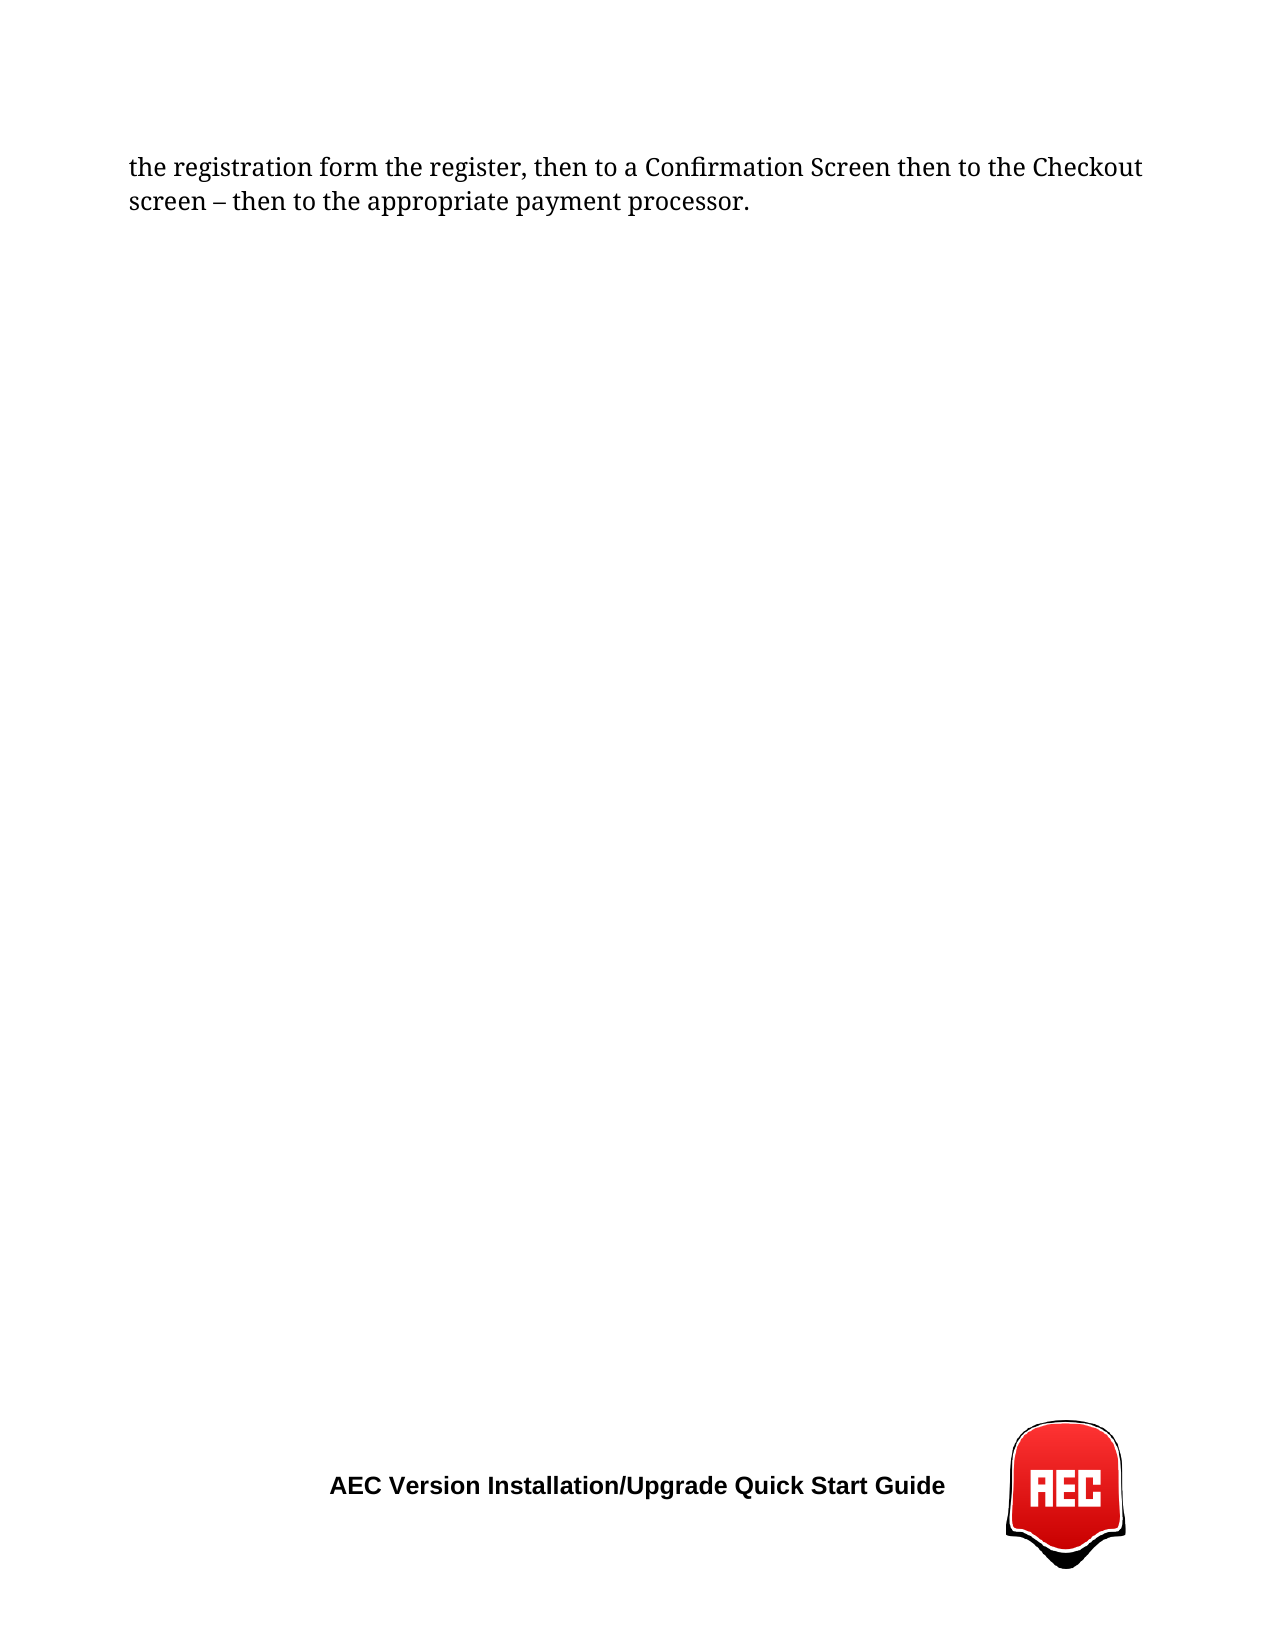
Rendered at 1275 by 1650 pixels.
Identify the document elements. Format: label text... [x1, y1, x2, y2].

picture [1006, 1420, 1126, 1569]
text the registration form the register, then to a Confirmation Screen then to the Checkout screen – then to the appropriate payment processor. [128, 150, 1147, 218]
